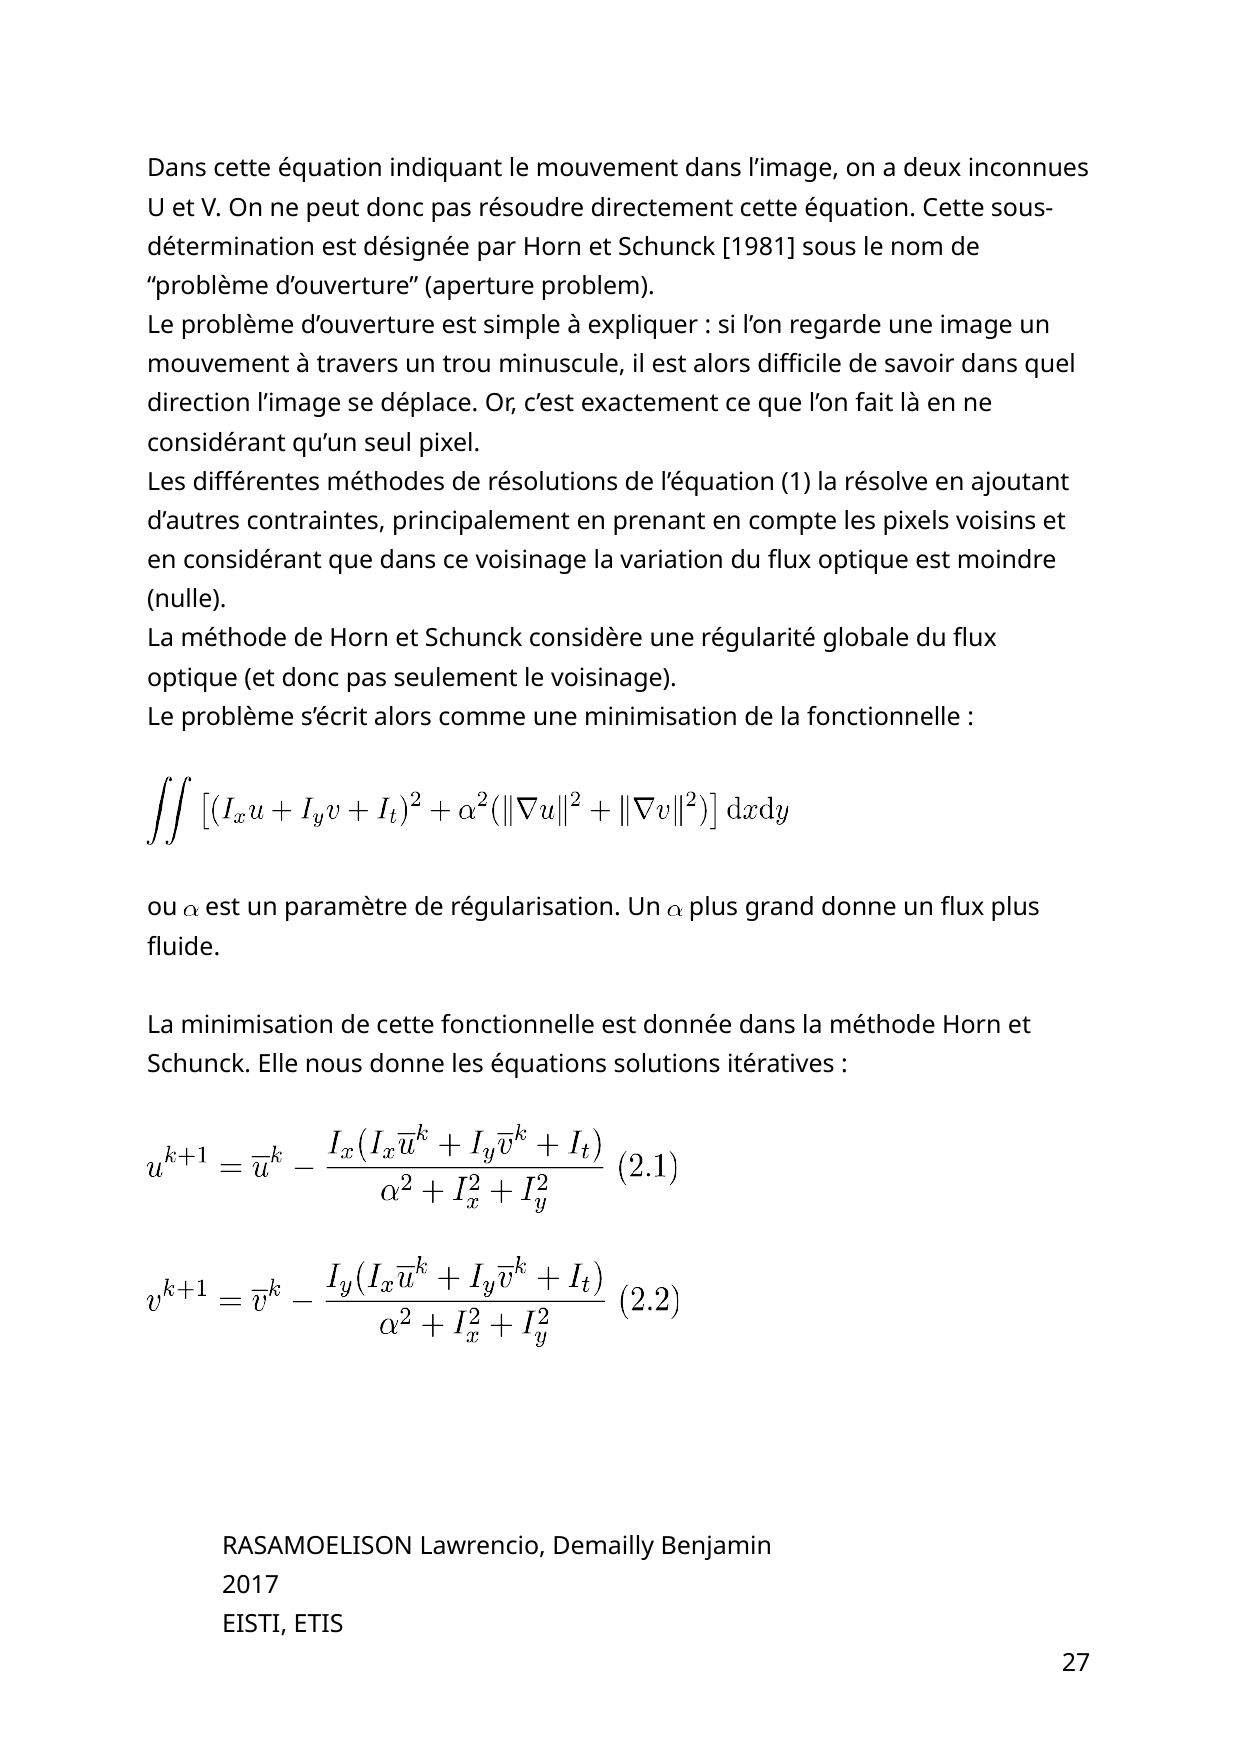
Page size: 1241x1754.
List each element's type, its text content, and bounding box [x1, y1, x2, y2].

picture [146, 1256, 679, 1347]
text Le problème d’ouverture est simple à expliquer : si l’on regarde une image un mouvement à travers un trou minuscule, il est alors difficile de savoir dans quel direction l’image se déplace. Or, c’est exactement ce que l’on fait là en ne considérant qu’un seul pixel. [147, 307, 1090, 458]
picture [667, 905, 683, 916]
text Dans cette équation indiquant le mouvement dans l’image, on a deux inconnues U et V. On ne peut donc pas résoudre directement cette équation. Cette sous-détermination est désignée par Horn et Schunck [1981] sous le nom de “problème d’ouverture” (aperture problem). [147, 150, 1090, 302]
picture [146, 776, 789, 845]
picture [146, 1124, 677, 1213]
text La méthode de Horn et Schunck considère une régularité globale du flux optique (et donc pas seulement le voisinage). [147, 620, 1090, 693]
text La minimisation de cette fonctionnelle est donnée dans la méthode Horn et Schunck. Elle nous donne les équations solutions itératives : [147, 1007, 1090, 1080]
text ou est un paramètre de régularisation. Un plus grand donne un flux plus fluide. [147, 889, 1090, 962]
text Les différentes méthodes de résolutions de l’équation (1) la résolve en ajoutant d’autres contraintes, principalement en prenant en compte les pixels voisins et en considérant que dans ce voisinage la variation du flux optique est moindre (nulle). [147, 463, 1090, 615]
picture [183, 905, 199, 916]
text Le problème s’écrit alors comme une minimisation de la fonctionnelle : [147, 698, 1090, 732]
